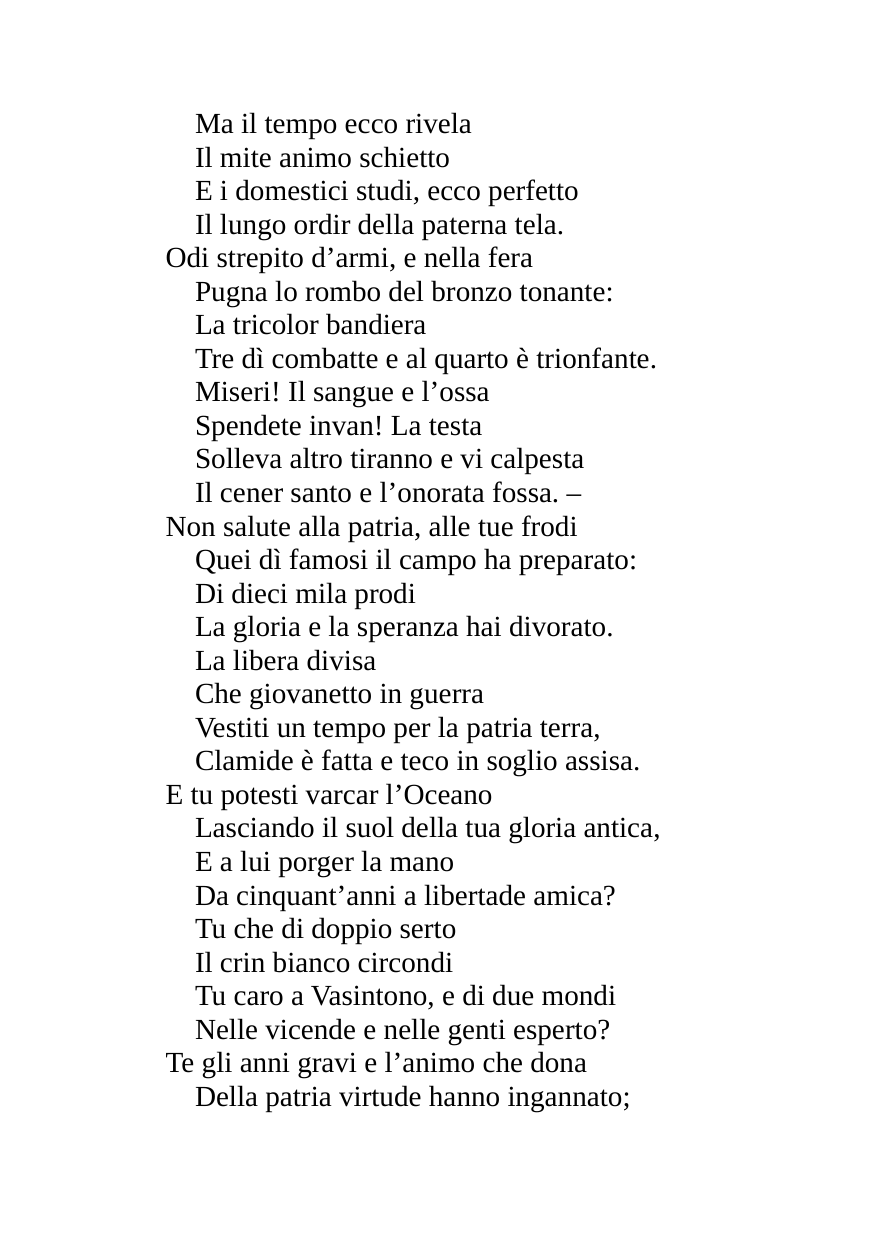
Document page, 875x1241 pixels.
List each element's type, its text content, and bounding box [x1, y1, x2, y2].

text Non salute alla patria, alle tue frodi Quei dì famosi il campo ha preparato: Di dieci mila prodi La gloria e la speranza hai divorato. La libera divisa Che giovanetto in guerra Vestiti un tempo per la patria terra, Clamide è fatta e teco in soglio assisa. [165, 509, 768, 777]
text E tu potesti varcar l’Oceano Lasciando il suol della tua gloria antica, E a lui porger la mano Da cinquant’anni a libertade amica? Tu che di doppio serto Il crin bianco circondi Tu caro a Vasintono, e di due mondi Nelle vicende e nelle genti esperto? [165, 777, 768, 1045]
text Ma il tempo ecco rivela Il mite animo schietto E i domestici studi, ecco perfetto Il lungo ordir della paterna tela. [165, 106, 768, 240]
text Te gli anni gravi e l’animo che dona Della patria virtude hanno ingannato; [165, 1045, 768, 1112]
text Odi strepito d’armi, e nella fera Pugna lo rombo del bronzo tonante: La tricolor bandiera Tre dì combatte e al quarto è trionfante. Miseri! Il sangue e l’ossa Spendete invan! La testa Solleva altro tiranno e vi calpesta Il cener santo e l’onorata fossa. – [165, 240, 768, 509]
